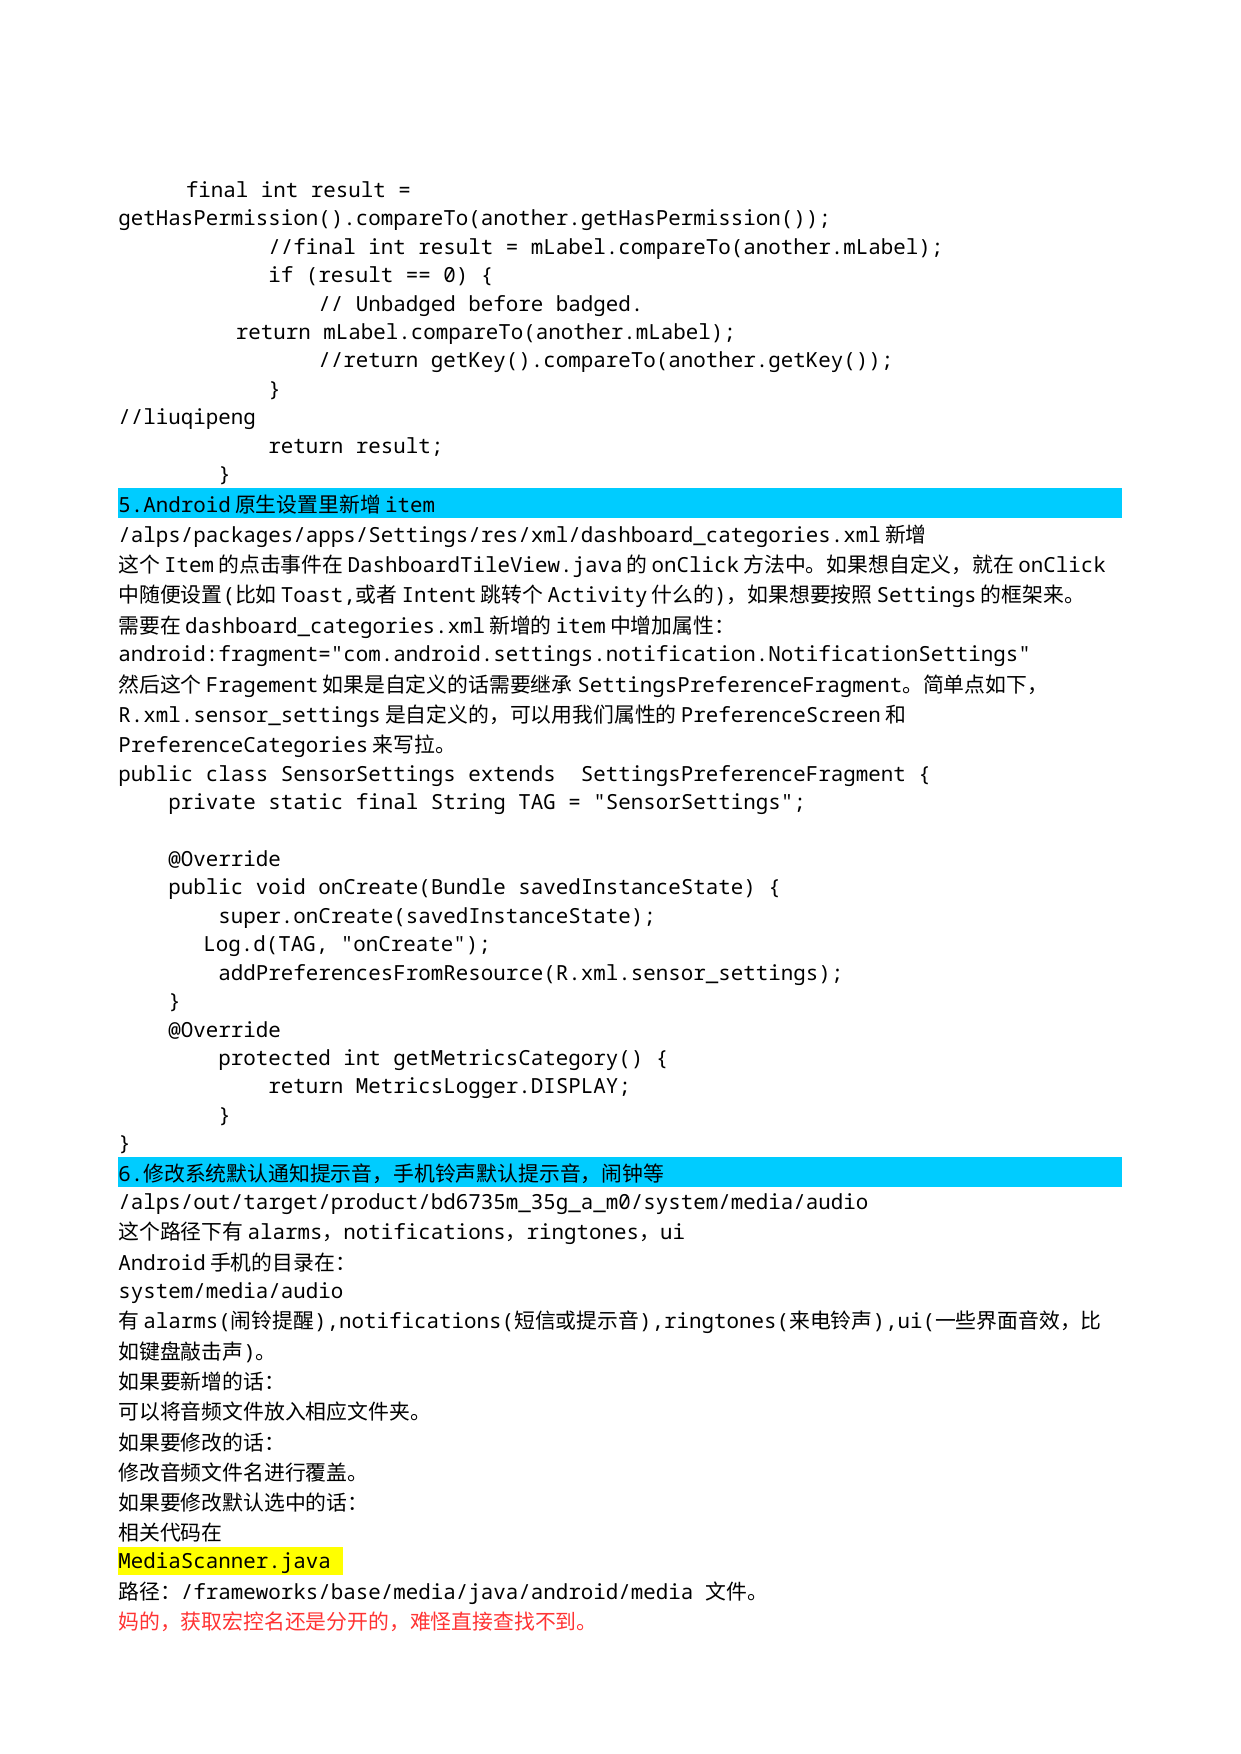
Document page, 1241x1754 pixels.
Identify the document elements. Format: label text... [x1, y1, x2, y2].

text protected int getMetricsCategory() { [118, 1043, 1122, 1072]
text public void onCreate(Bundle savedInstanceState) { [118, 872, 1122, 901]
text 如果要新增的话： [118, 1365, 1122, 1396]
text 相关代码在 [118, 1516, 1122, 1547]
text private static final String TAG = "SensorSettings"; [118, 787, 1122, 816]
text } [118, 1100, 1122, 1128]
text //final int result = mLabel.compareTo(another.mLabel); [118, 232, 1122, 260]
text 6.修改系统默认通知提示音，手机铃声默认提示音，闹钟等 [118, 1157, 1122, 1187]
text @Override [118, 844, 1122, 872]
text } [118, 374, 1122, 402]
text 这个Item的点击事件在DashboardTileView.java的onClick方法中。如果想自定义，就在onClick中随便设置(比如Toast,或者Intent跳转个Activity什么的)，如果想要按照Settings的框架来。 [118, 548, 1122, 609]
text } [118, 1128, 1122, 1157]
text Android手机的目录在： [118, 1246, 1122, 1276]
text addPreferencesFromResource(R.xml.sensor_settings); [118, 958, 1122, 986]
text MediaScanner.java [118, 1547, 1122, 1575]
text //return getKey().compareTo(another.getKey()); [118, 346, 1122, 374]
text 需要在dashboard_categories.xml新增的item中增加属性： [118, 609, 1122, 639]
text public class SensorSettings extends SettingsPreferenceFragment { [118, 759, 1122, 787]
text 可以将音频文件放入相应文件夹。 [118, 1396, 1122, 1426]
text /alps/packages/apps/Settings/res/xml/dashboard_categories.xml新增 [118, 518, 1122, 548]
text Log.d(TAG, "onCreate"); [118, 929, 1122, 958]
text super.onCreate(savedInstanceState); [118, 901, 1122, 929]
text return result; [118, 431, 1122, 459]
text 路径：/frameworks/base/media/java/android/media 文件。 [118, 1575, 1122, 1605]
text 妈的，获取宏控名还是分开的，难怪直接查找不到。 [118, 1605, 1122, 1636]
text 如果要修改的话： [118, 1426, 1122, 1456]
text /alps/out/target/product/bd6735m_35g_a_m0/system/media/audio [118, 1187, 1122, 1216]
text } [118, 986, 1122, 1015]
text 有alarms(闹铃提醒),notifications(短信或提示音),ringtones(来电铃声),ui(一些界面音效，比如键盘敲击声)。 [118, 1305, 1122, 1365]
text 如果要修改默认选中的话： [118, 1486, 1122, 1516]
text @Override [118, 1015, 1122, 1043]
text // Unbadged before badged. [118, 289, 1122, 317]
text 修改音频文件名进行覆盖。 [118, 1456, 1122, 1486]
text android:fragment="com.android.settings.notification.NotificationSettings" [118, 639, 1122, 668]
text system/media/audio [118, 1276, 1122, 1305]
text final int result = getHasPermission().compareTo(another.getHasPermission()); [118, 175, 1122, 232]
text 这个路径下有alarms，notifications，ringtones，ui [118, 1216, 1122, 1246]
text } [118, 459, 1122, 488]
text return mLabel.compareTo(another.mLabel); [118, 317, 1122, 346]
text if (result == 0) { [118, 260, 1122, 289]
text //liuqipeng [118, 402, 1122, 431]
text 然后这个Fragement如果是自定义的话需要继承 SettingsPreferenceFragment。简单点如下， R.xml.sensor_settings是自定义的，可以用我们属性的PreferenceScreen和PreferenceCategories来写拉。 [118, 668, 1122, 759]
text 5.Android原生设置里新增item [118, 488, 1122, 518]
text return MetricsLogger.DISPLAY; [118, 1072, 1122, 1100]
